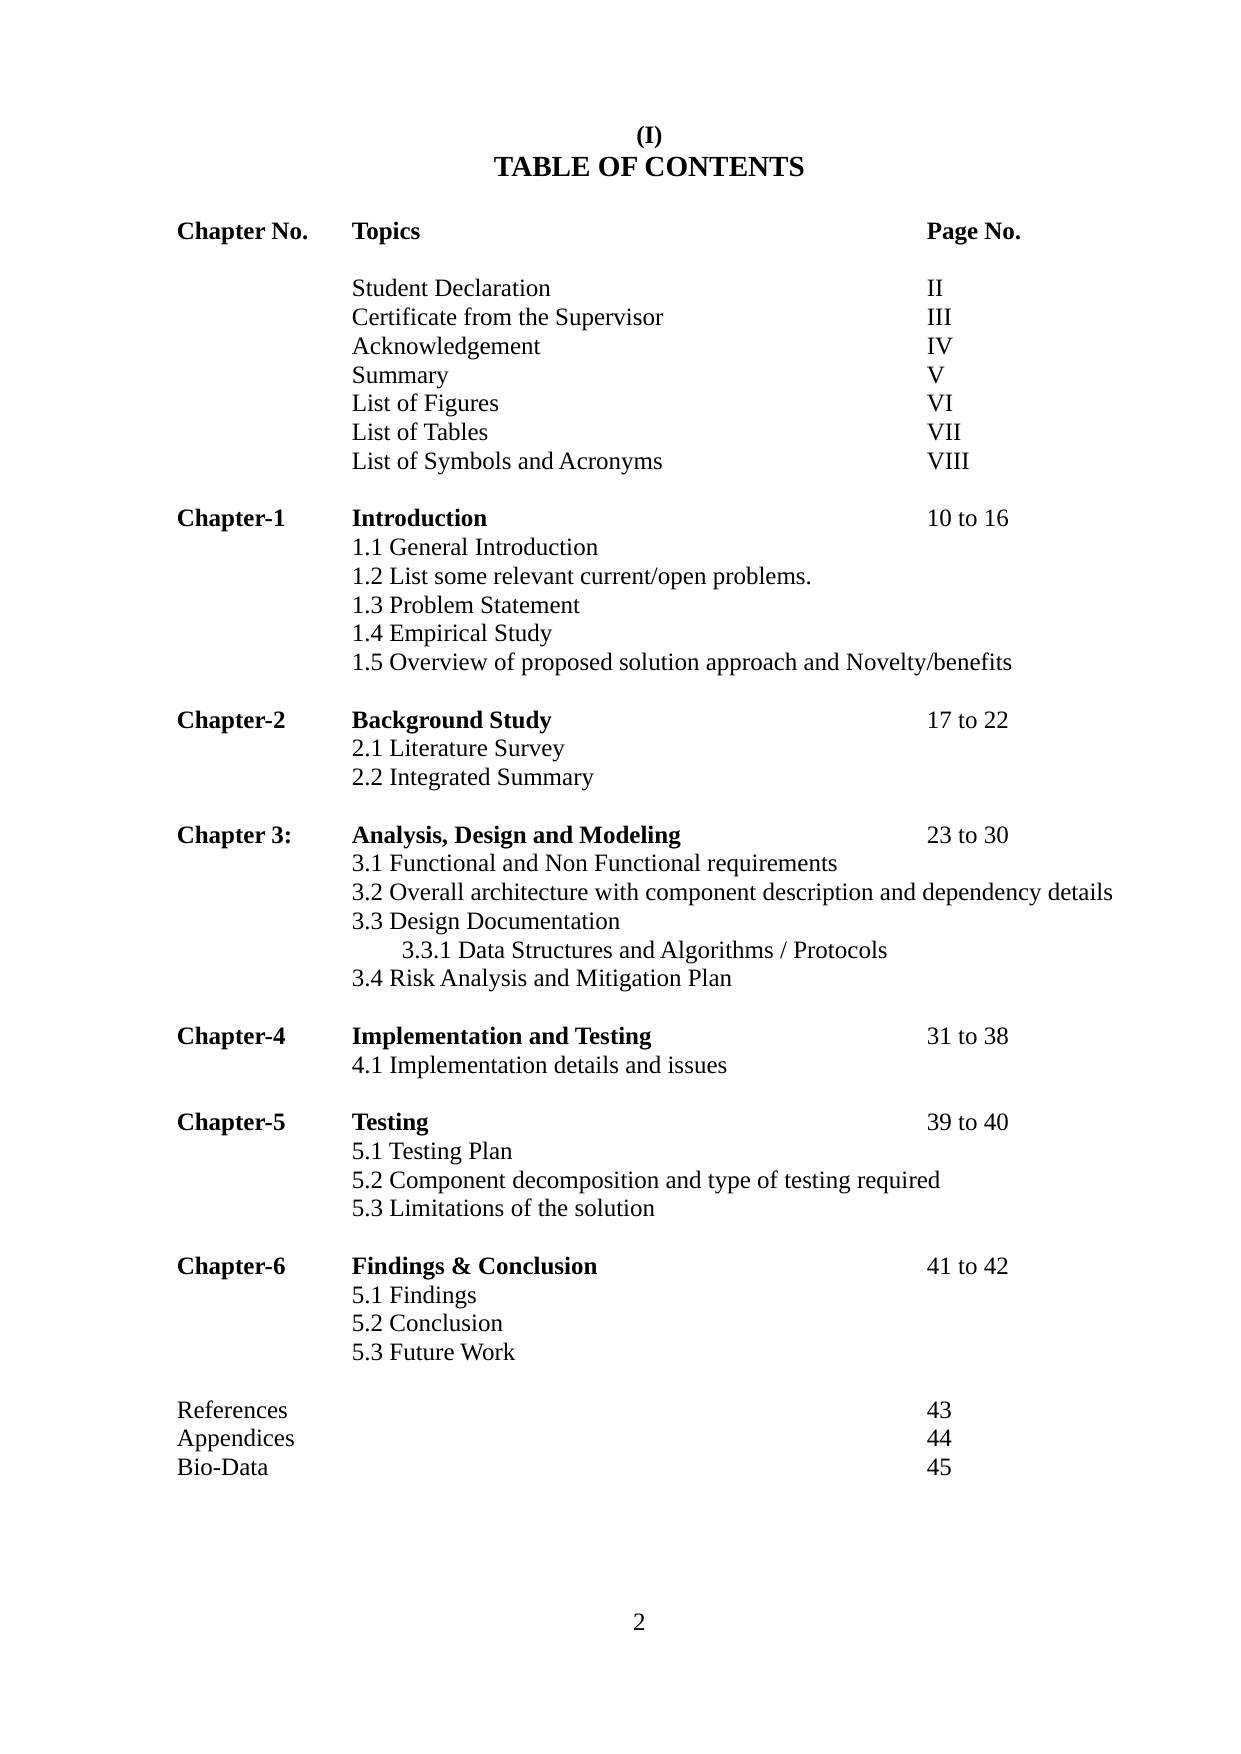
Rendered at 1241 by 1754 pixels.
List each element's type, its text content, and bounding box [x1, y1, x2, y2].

text Summary V [177, 360, 1122, 388]
text 3.2 Overall architecture with component description and dependency details [177, 877, 1122, 906]
text Chapter 3: Analysis, Design and Modeling 23 to 30 [177, 820, 1122, 848]
text Chapter No. Topics Page No. [177, 216, 1122, 245]
text 5.1 Testing Plan [177, 1136, 1122, 1165]
text 3.3 Design Documentation [177, 906, 1122, 935]
text 2.2 Integrated Summary [177, 762, 1122, 791]
text 3.3.1 Data Structures and Algorithms / Protocols [177, 935, 1122, 963]
text 5.2 Component decomposition and type of testing required [177, 1165, 1122, 1193]
text 1.5 Overview of proposed solution approach and Novelty/benefits [352, 647, 1122, 676]
text 1.3 Problem Statement [352, 590, 1122, 618]
text Chapter-6 Findings & Conclusion 41 to 42 [177, 1251, 1122, 1280]
text Chapter-1 Introduction 10 to 16 [177, 503, 1122, 532]
text 5.2 Conclusion [177, 1308, 1122, 1337]
text 1.2 List some relevant current/open problems. [352, 561, 1122, 590]
text Appendices 44 [177, 1423, 1122, 1452]
text 1.1 General Introduction [352, 532, 1122, 561]
text 1.4 Empirical Study [352, 618, 1122, 647]
text 5.3 Future Work [177, 1337, 1122, 1366]
text 5.1 Findings [177, 1280, 1122, 1308]
text Chapter-5 Testing 39 to 40 [177, 1107, 1122, 1136]
text Bio-Data 45 [177, 1452, 1122, 1481]
text 4.1 Implementation details and issues [177, 1050, 1122, 1078]
text 2.1 Literature Survey [177, 733, 1122, 762]
text 5.3 Limitations of the solution [177, 1193, 1122, 1222]
text List of Tables VII [177, 417, 1122, 446]
text Acknowledgement IV [177, 331, 1122, 360]
text Chapter-4 Implementation and Testing 31 to 38 [177, 1021, 1122, 1050]
text (I) [177, 120, 1122, 149]
text References 43 [177, 1395, 1122, 1423]
text 3.1 Functional and Non Functional requirements [177, 848, 1122, 877]
text TABLE OF CONTENTS [177, 149, 1122, 182]
text Certificate from the Supervisor III [177, 302, 1122, 331]
text Chapter-2 Background Study 17 to 22 [177, 705, 1122, 733]
text 3.4 Risk Analysis and Mitigation Plan [177, 963, 1122, 992]
text List of Figures VI [177, 388, 1122, 417]
text List of Symbols and Acronyms VIII [177, 446, 1122, 475]
text Student Declaration II [177, 273, 1122, 302]
